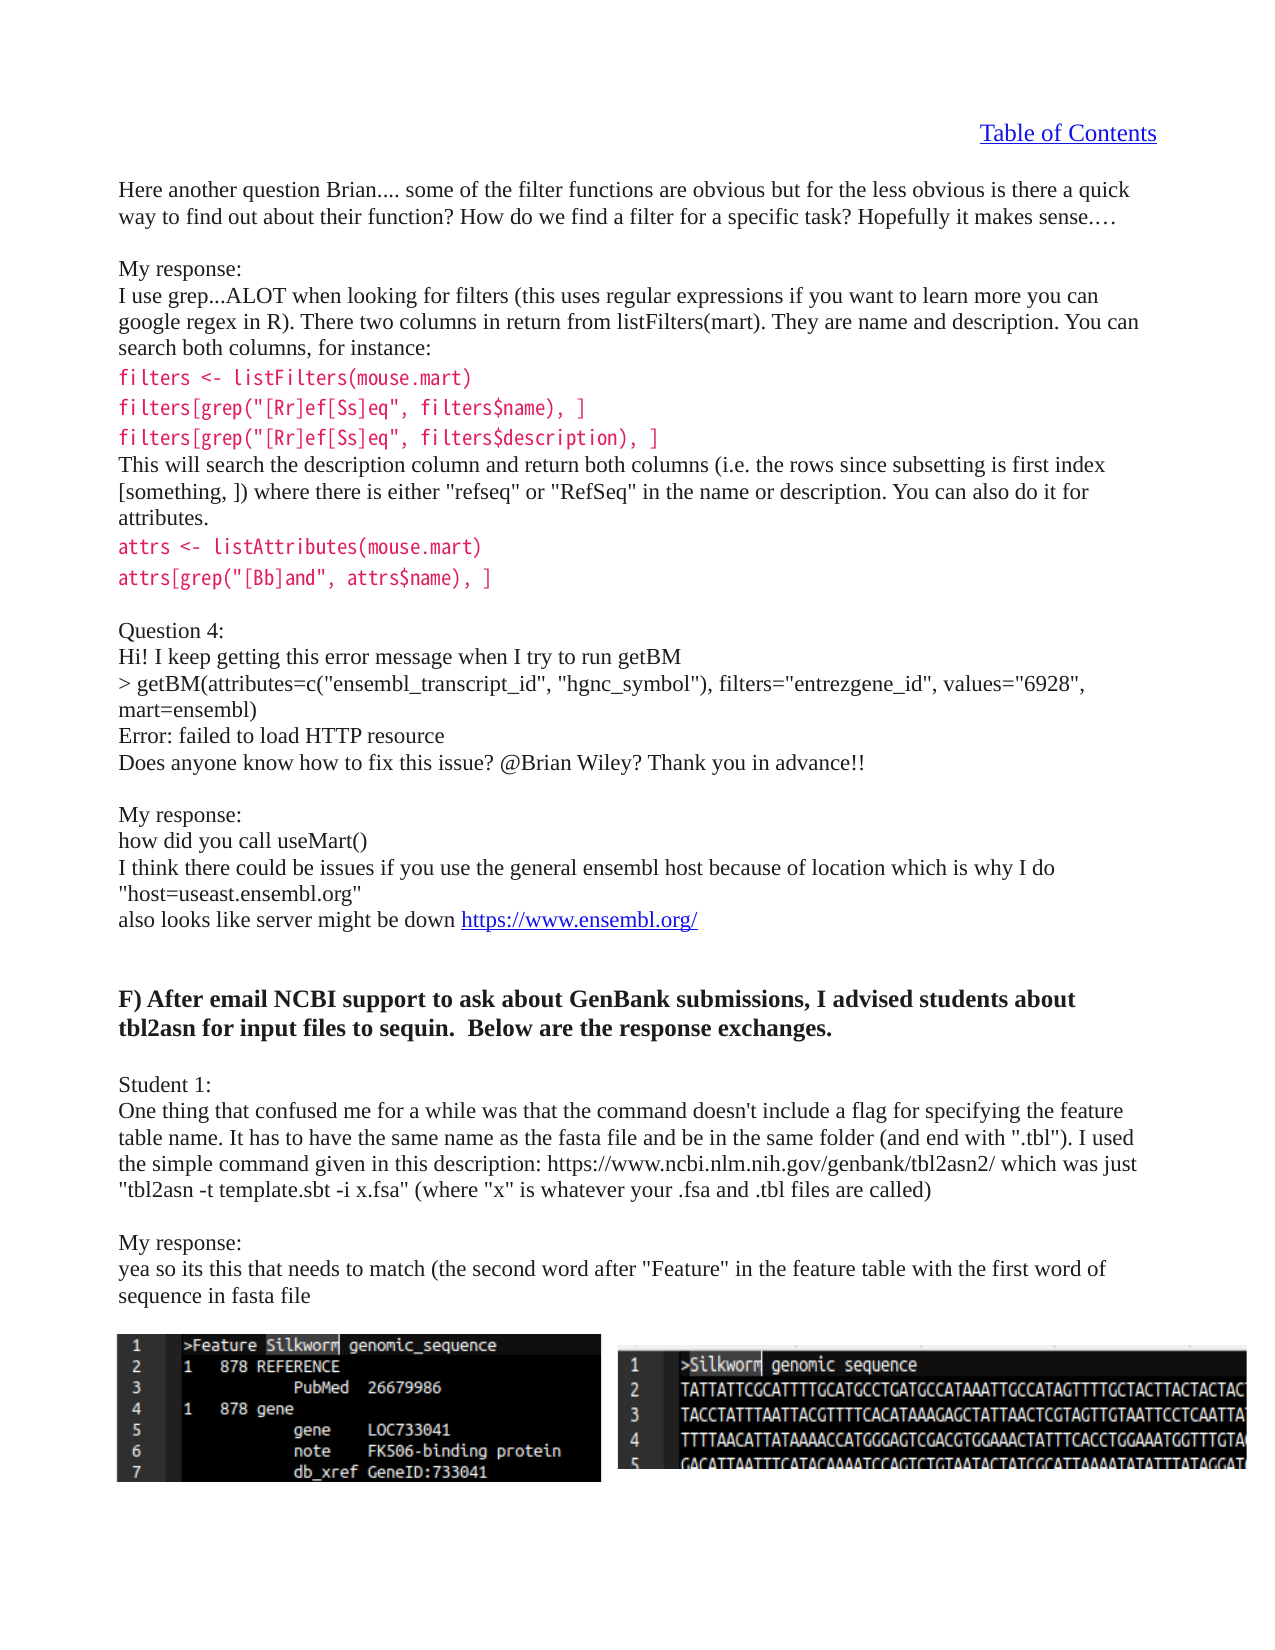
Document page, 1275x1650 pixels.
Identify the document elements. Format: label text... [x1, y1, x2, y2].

text attrs <- listAttributes(mouse.mart) attrs[grep("[Bb]and", attrs$name), ] [118, 531, 1157, 591]
text Here another question Brian.... some of the filter functions are obvious but for the less obvious is there a quick way to find out about their function? How do we find a filter for a specific task? Hopefully it makes sense.… [118, 176, 1157, 229]
text I think there could be issues if you use the general ensembl host because of location which is why I do "host=useast.ensembl.org" [118, 854, 1157, 906]
text My response: [118, 801, 1157, 827]
text Student 1: [118, 1071, 1157, 1097]
text F) After email NCBI support to ask about GenBank submissions, I advised students about tbl2asn for input files to sequin. Below are the response exchanges. [118, 984, 1157, 1042]
text Hi! I keep getting this error message when I try to run getBM [118, 643, 1157, 669]
text filters <- listFilters(mouse.mart) filters[grep("[Rr]ef[Ss]eq", filters$name), ] filters[grep("[Rr]ef[Ss]eq", filters$description), ] [118, 361, 1157, 451]
text Does anyone know how to fix this issue? @Brian Wiley? Thank you in advance!! [118, 749, 1157, 775]
text This will search the description column and return both columns (i.e. the rows since subsetting is first index [something, ]) where there is either "refseq" or "RefSeq" in the name or description. You can also do it for attributes. [118, 451, 1157, 531]
text My response: [118, 1229, 1157, 1255]
text also looks like server might be down https://www.ensembl.org/ [118, 906, 1157, 933]
text yea so its this that needs to match (the second word after "Feature" in the feature table with the first word of sequence in fasta file [118, 1255, 1157, 1308]
text One thing that confused me for a while was that the command doesn't include a flag for specifying the feature table name. It has to have the same name as the fasta file and be in the same folder (and end with ".tbl"). I used the simple command given in this description: https://www.ncbi.nlm.nih.gov/genbank/tbl2asn2/ which was just "tbl2asn -t template.sbt -i x.fsa" (where "x" is whatever your .fsa and .tbl files are called) [118, 1097, 1157, 1203]
text I use grep...ALOT when looking for filters (this uses regular expressions if you want to learn more you can google regex in R). There two columns in return from listFilters(mart). They are name and description. You can search both columns, for instance: [118, 282, 1157, 361]
text > getBM(attributes=c("ensembl_transcript_id", "hgnc_symbol"), filters="entrezgene_id", values="6928", mart=ensembl) [118, 669, 1157, 722]
text how did you call useMart() [118, 827, 1157, 854]
picture [116, 1334, 602, 1482]
text Error: failed to load HTTP resource [118, 722, 1157, 749]
text Question 4: [118, 617, 1157, 643]
picture [617, 1345, 1247, 1469]
text My response: [118, 255, 1157, 282]
